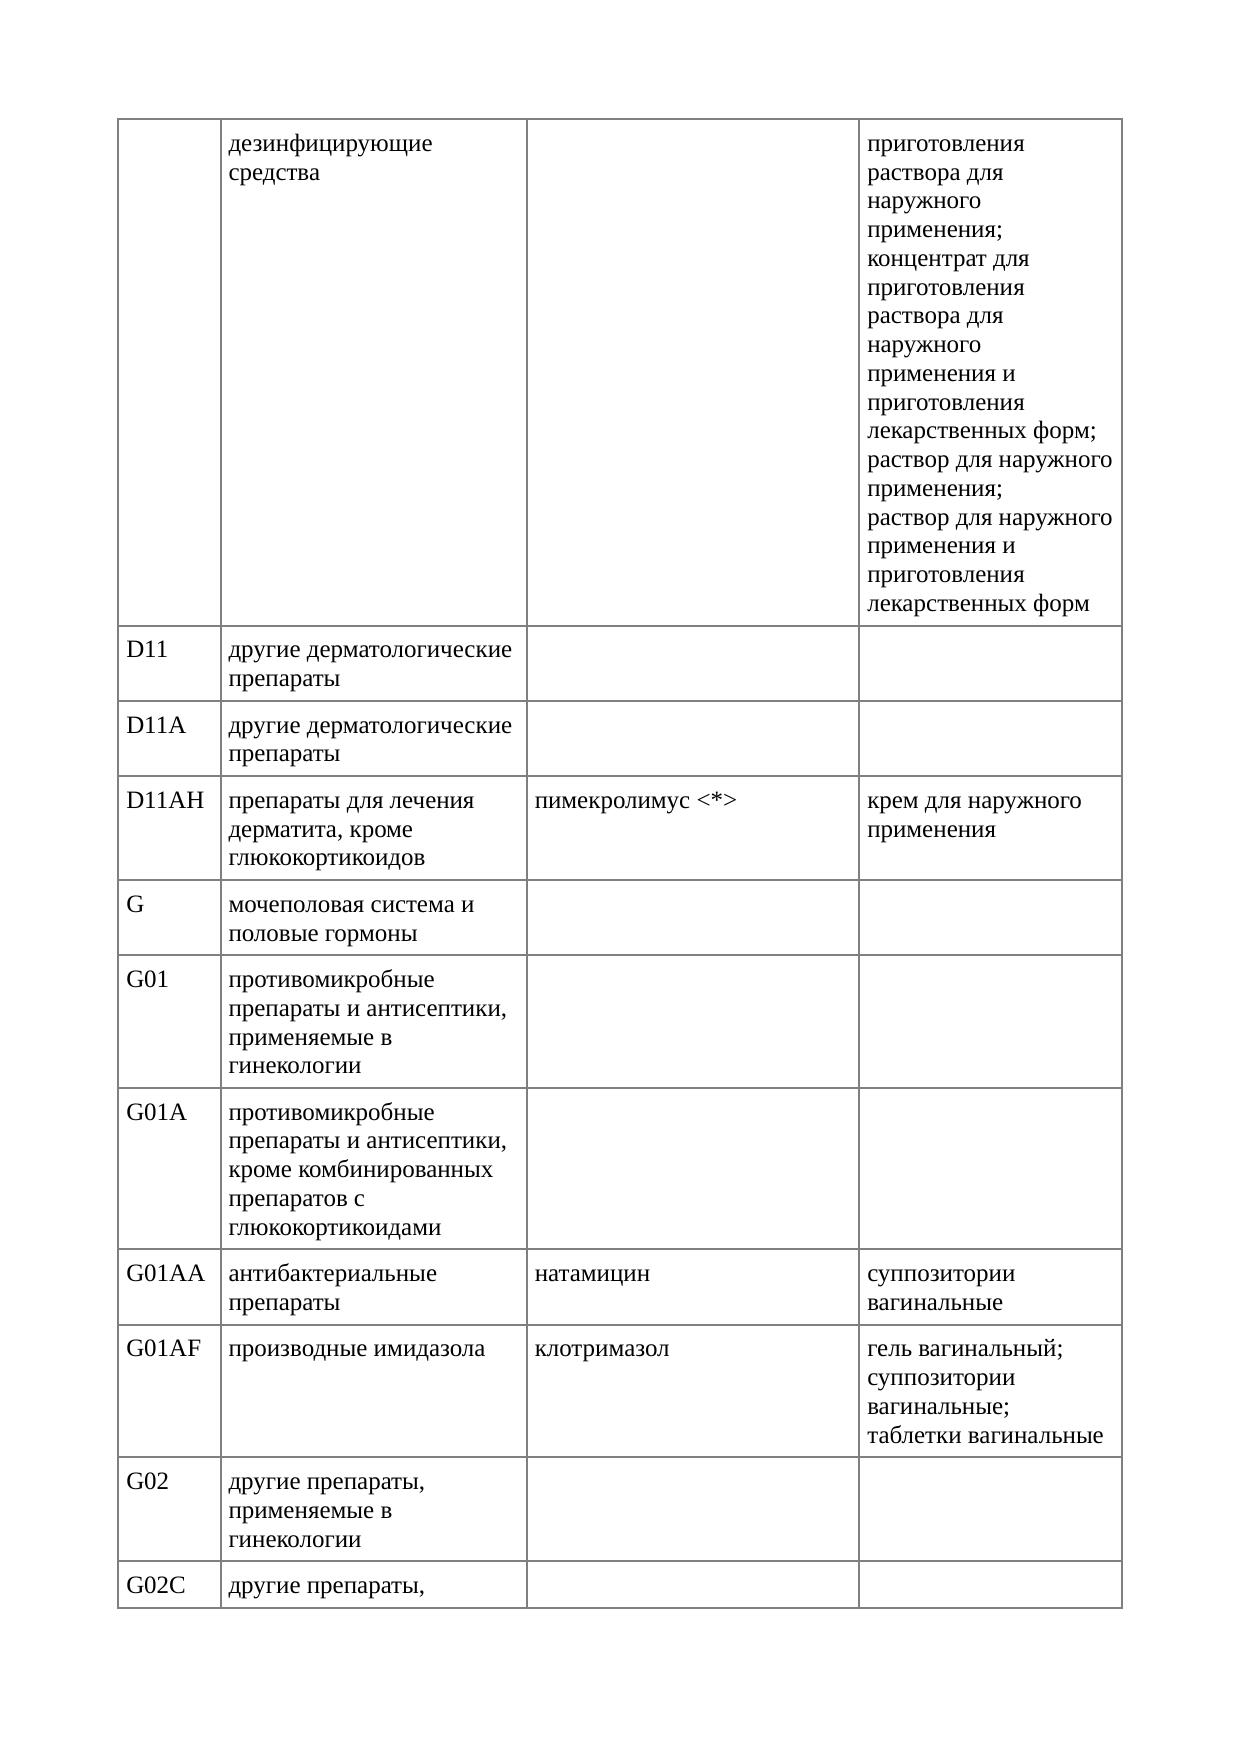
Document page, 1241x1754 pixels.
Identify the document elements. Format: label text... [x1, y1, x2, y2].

table_cell [528, 702, 858, 775]
table_cell [528, 956, 858, 1087]
table_cell другие препараты, применяемые в гинекологии [222, 1458, 526, 1560]
table_cell [860, 1089, 1121, 1248]
table_cell другие дерматологические препараты [222, 627, 526, 700]
table_cell [528, 1458, 858, 1560]
table_cell другие препараты, [222, 1562, 526, 1607]
table_cell мочеполовая система и половые гормоны [222, 881, 526, 954]
table_cell производные имидазола [222, 1326, 526, 1456]
table_cell [528, 881, 858, 954]
table_cell антибактериальные препараты [222, 1250, 526, 1323]
table_cell D11 [119, 627, 220, 700]
table_cell крем для наружного применения [860, 777, 1121, 879]
table_cell [860, 881, 1121, 954]
table_cell [860, 702, 1121, 775]
table_cell клотримазол [528, 1326, 858, 1456]
table_cell [119, 120, 220, 624]
table_cell пимекролимус <*> [528, 777, 858, 879]
table_cell [528, 120, 858, 624]
table_cell суппозитории вагинальные [860, 1250, 1121, 1323]
table_cell [528, 1089, 858, 1248]
table_cell D11AH [119, 777, 220, 879]
table_cell G01AF [119, 1326, 220, 1456]
table_cell препараты для лечения дерматита, кроме глюкокортикоидов [222, 777, 526, 879]
table_cell гель вагинальный; суппозитории вагинальные; таблетки вагинальные [860, 1326, 1121, 1456]
table_cell [528, 627, 858, 700]
table_cell G01 [119, 956, 220, 1087]
table_cell дезинфицирующие средства [222, 120, 526, 624]
table_cell G02 [119, 1458, 220, 1560]
table_cell другие дерматологические препараты [222, 702, 526, 775]
table_cell [860, 627, 1121, 700]
table_cell [860, 1562, 1121, 1607]
table_cell G02C [119, 1562, 220, 1607]
table_cell противомикробные препараты и антисептики, применяемые в гинекологии [222, 956, 526, 1087]
table_cell D11A [119, 702, 220, 775]
table_cell G [119, 881, 220, 954]
table_cell [860, 956, 1121, 1087]
table_cell G01AA [119, 1250, 220, 1323]
table_cell [860, 1458, 1121, 1560]
table_cell приготовления раствора для наружного применения; концентрат для приготовления раствора для наружного применения и приготовления лекарственных форм; раствор для наружного применения; раствор для наружного применения и приготовления лекарственных форм [860, 120, 1121, 624]
table_cell [528, 1562, 858, 1607]
table_cell противомикробные препараты и антисептики, кроме комбинированных препаратов с глюкокортикоидами [222, 1089, 526, 1248]
table_cell G01A [119, 1089, 220, 1248]
table_cell натамицин [528, 1250, 858, 1323]
